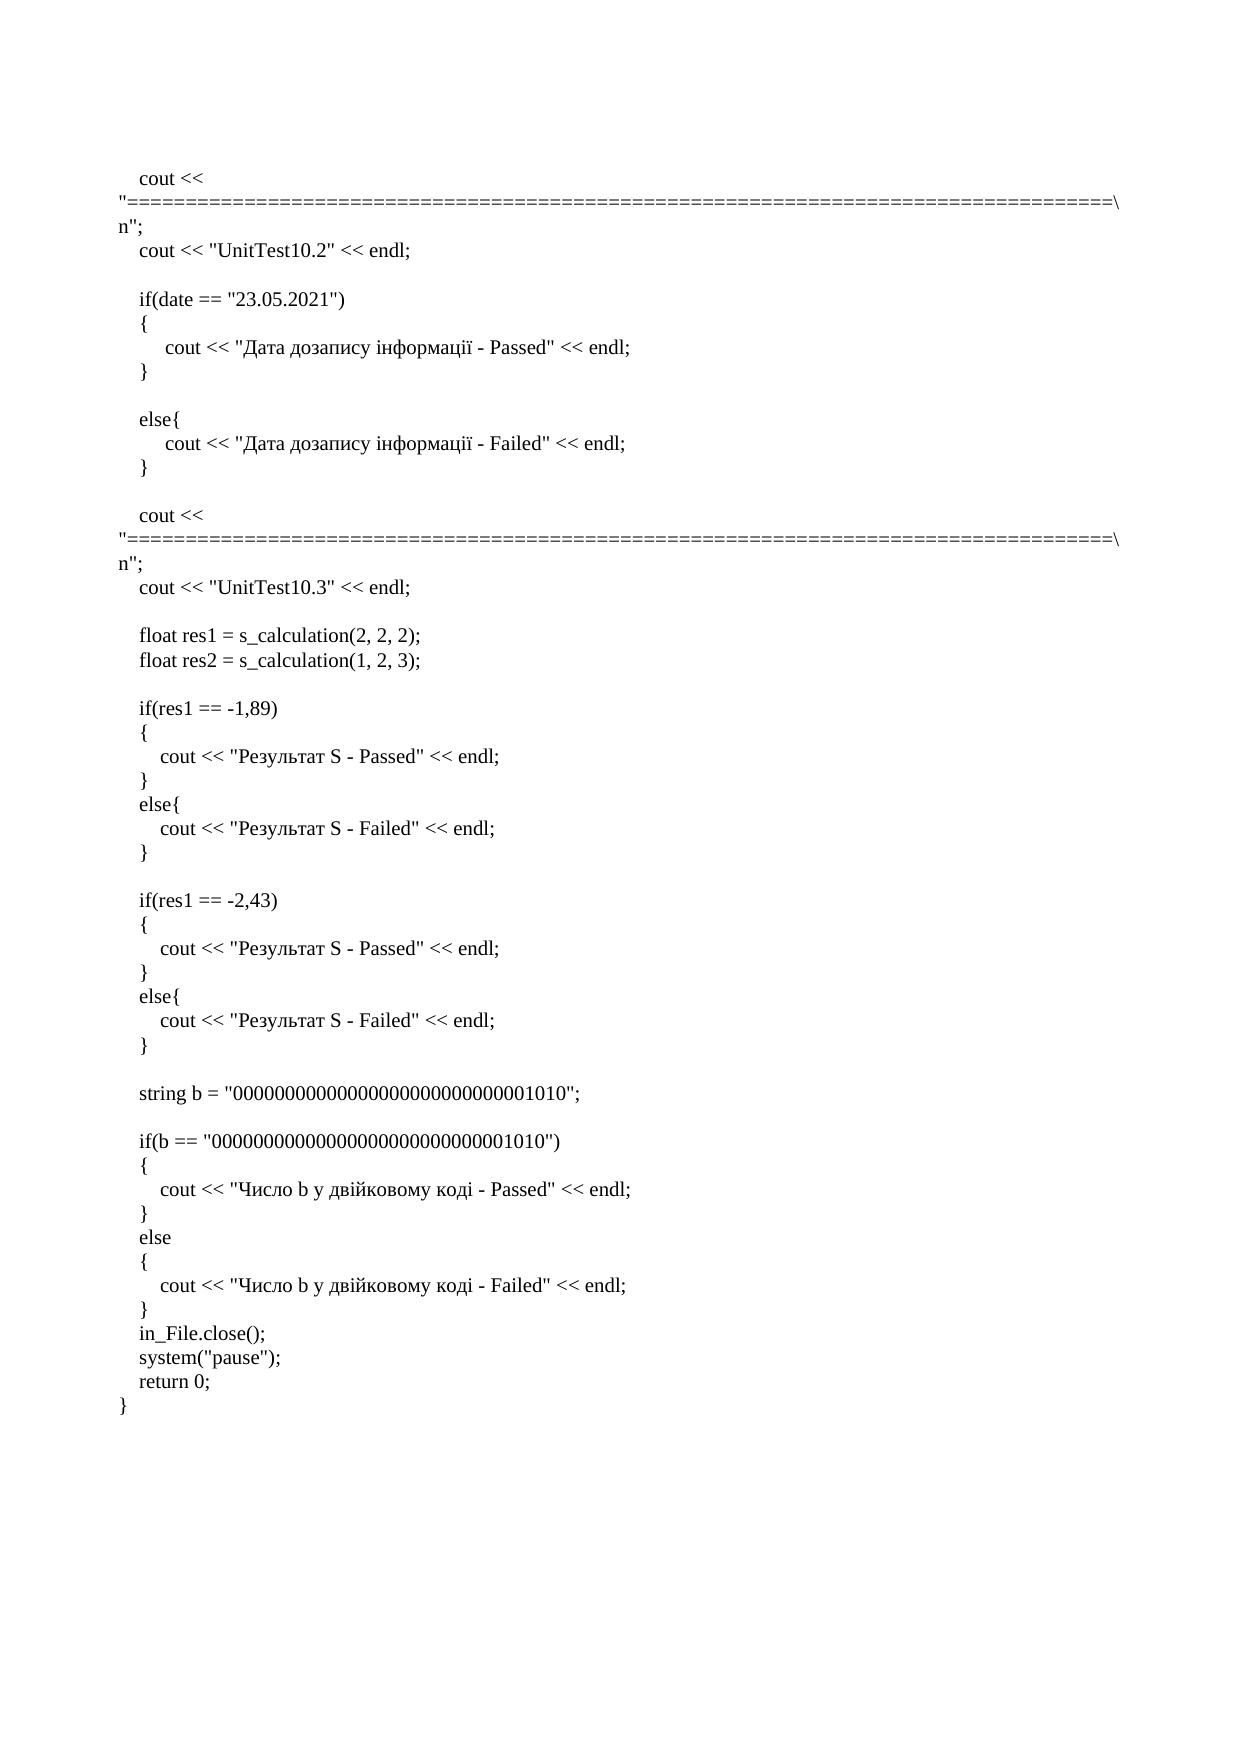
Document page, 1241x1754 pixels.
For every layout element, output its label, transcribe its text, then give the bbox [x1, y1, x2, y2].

text cout << "Результат S - Passed" << endl; [118, 936, 1122, 960]
text { [118, 1153, 1122, 1177]
text cout << "Результат S - Failed" << endl; [118, 816, 1122, 840]
text if(res1 == -2,43) [118, 888, 1122, 912]
text else{ [118, 792, 1122, 816]
text float res1 = s_calculation(2, 2, 2); [118, 623, 1122, 647]
text cout << "====================================================================================\n"; [118, 166, 1122, 238]
text return 0; [118, 1369, 1122, 1393]
text else{ [118, 984, 1122, 1008]
text } [118, 359, 1122, 383]
text cout << "====================================================================================\n"; [118, 503, 1122, 575]
text } [118, 960, 1122, 984]
text { [118, 1249, 1122, 1273]
text in_File.close(); [118, 1321, 1122, 1345]
text string b = "00000000000000000000000000001010"; [118, 1081, 1122, 1105]
text system("pause"); [118, 1345, 1122, 1369]
text } [118, 840, 1122, 864]
text else{ [118, 407, 1122, 431]
text } [118, 1201, 1122, 1225]
text } [118, 1032, 1122, 1057]
text } [118, 768, 1122, 792]
text if(res1 == -1,89) [118, 696, 1122, 720]
text cout << "Дата дозапису iнформацiї - Failed" << endl; [118, 431, 1122, 455]
text cout << "Число b у двiйковому кодi - Failed" << endl; [118, 1273, 1122, 1297]
text } [118, 1393, 1122, 1417]
text cout << "Число b у двiйковому кодi - Passed" << endl; [118, 1177, 1122, 1201]
text cout << "Результат S - Passed" << endl; [118, 744, 1122, 768]
text cout << "Дата дозапису iнформацiї - Passed" << endl; [118, 335, 1122, 359]
text cout << "UnitTest10.2" << endl; [118, 238, 1122, 262]
text else [118, 1225, 1122, 1249]
text { [118, 720, 1122, 744]
text float res2 = s_calculation(1, 2, 3); [118, 647, 1122, 672]
text cout << "UnitTest10.3" << endl; [118, 575, 1122, 599]
text if(date == "23.05.2021") [118, 287, 1122, 311]
text { [118, 311, 1122, 335]
text if(b == "00000000000000000000000000001010") [118, 1129, 1122, 1153]
text } [118, 1297, 1122, 1321]
text } [118, 455, 1122, 479]
text { [118, 912, 1122, 936]
text cout << "Результат S - Failed" << endl; [118, 1008, 1122, 1032]
